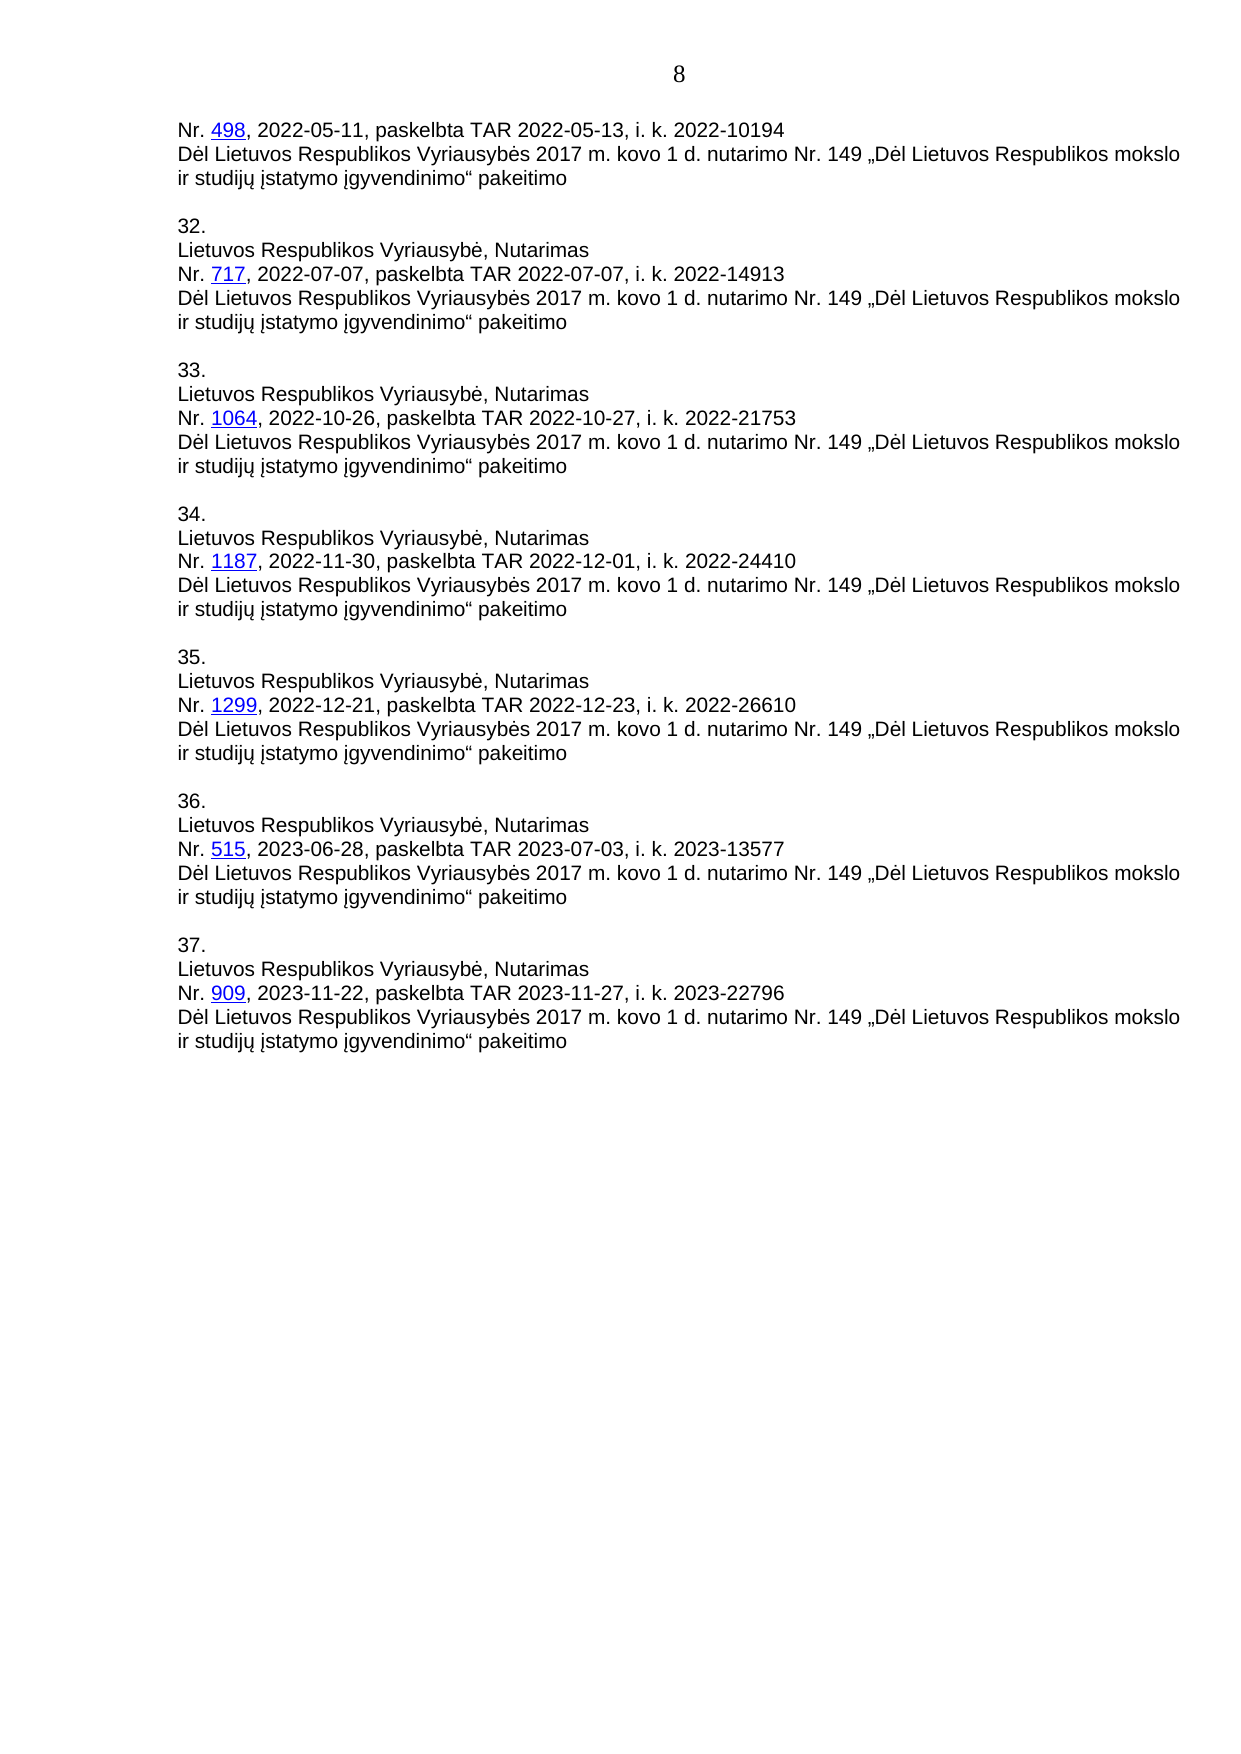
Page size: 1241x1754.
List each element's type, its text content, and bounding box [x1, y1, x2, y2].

text Nr. 1064, 2022-10-26, paskelbta TAR 2022-10-27, i. k. 2022-21753 [177, 406, 1181, 429]
text Lietuvos Respublikos Vyriausybė, Nutarimas [177, 957, 1181, 981]
text Dėl Lietuvos Respublikos Vyriausybės 2017 m. kovo 1 d. nutarimo Nr. 149 „Dėl Lietuvos Respublikos mokslo ir studijų įstatymo įgyvendinimo“ pakeitimo [177, 1004, 1181, 1052]
text Dėl Lietuvos Respublikos Vyriausybės 2017 m. kovo 1 d. nutarimo Nr. 149 „Dėl Lietuvos Respublikos mokslo ir studijų įstatymo įgyvendinimo“ pakeitimo [177, 861, 1181, 909]
text 35. [177, 645, 1181, 669]
text Lietuvos Respublikos Vyriausybė, Nutarimas [177, 813, 1181, 837]
text Dėl Lietuvos Respublikos Vyriausybės 2017 m. kovo 1 d. nutarimo Nr. 149 „Dėl Lietuvos Respublikos mokslo ir studijų įstatymo įgyvendinimo“ pakeitimo [177, 429, 1181, 477]
text 33. [177, 358, 1181, 382]
text Nr. 1187, 2022-11-30, paskelbta TAR 2022-12-01, i. k. 2022-24410 [177, 549, 1181, 573]
text Lietuvos Respublikos Vyriausybė, Nutarimas [177, 525, 1181, 549]
text 37. [177, 933, 1181, 957]
text Nr. 717, 2022-07-07, paskelbta TAR 2022-07-07, i. k. 2022-14913 [177, 262, 1181, 286]
text Nr. 515, 2023-06-28, paskelbta TAR 2023-07-03, i. k. 2023-13577 [177, 837, 1181, 861]
text Nr. 498, 2022-05-11, paskelbta TAR 2022-05-13, i. k. 2022-10194 [177, 118, 1181, 142]
text 36. [177, 789, 1181, 813]
text Dėl Lietuvos Respublikos Vyriausybės 2017 m. kovo 1 d. nutarimo Nr. 149 „Dėl Lietuvos Respublikos mokslo ir studijų įstatymo įgyvendinimo“ pakeitimo [177, 573, 1181, 621]
text Lietuvos Respublikos Vyriausybė, Nutarimas [177, 669, 1181, 693]
text 34. [177, 501, 1181, 525]
text Dėl Lietuvos Respublikos Vyriausybės 2017 m. kovo 1 d. nutarimo Nr. 149 „Dėl Lietuvos Respublikos mokslo ir studijų įstatymo įgyvendinimo“ pakeitimo [177, 286, 1181, 334]
text Lietuvos Respublikos Vyriausybė, Nutarimas [177, 382, 1181, 406]
text Dėl Lietuvos Respublikos Vyriausybės 2017 m. kovo 1 d. nutarimo Nr. 149 „Dėl Lietuvos Respublikos mokslo ir studijų įstatymo įgyvendinimo“ pakeitimo [177, 142, 1181, 190]
text Nr. 1299, 2022-12-21, paskelbta TAR 2022-12-23, i. k. 2022-26610 [177, 693, 1181, 717]
text 32. [177, 214, 1181, 238]
text Nr. 909, 2023-11-22, paskelbta TAR 2023-11-27, i. k. 2023-22796 [177, 981, 1181, 1004]
text Lietuvos Respublikos Vyriausybė, Nutarimas [177, 238, 1181, 262]
text Dėl Lietuvos Respublikos Vyriausybės 2017 m. kovo 1 d. nutarimo Nr. 149 „Dėl Lietuvos Respublikos mokslo ir studijų įstatymo įgyvendinimo“ pakeitimo [177, 717, 1181, 765]
